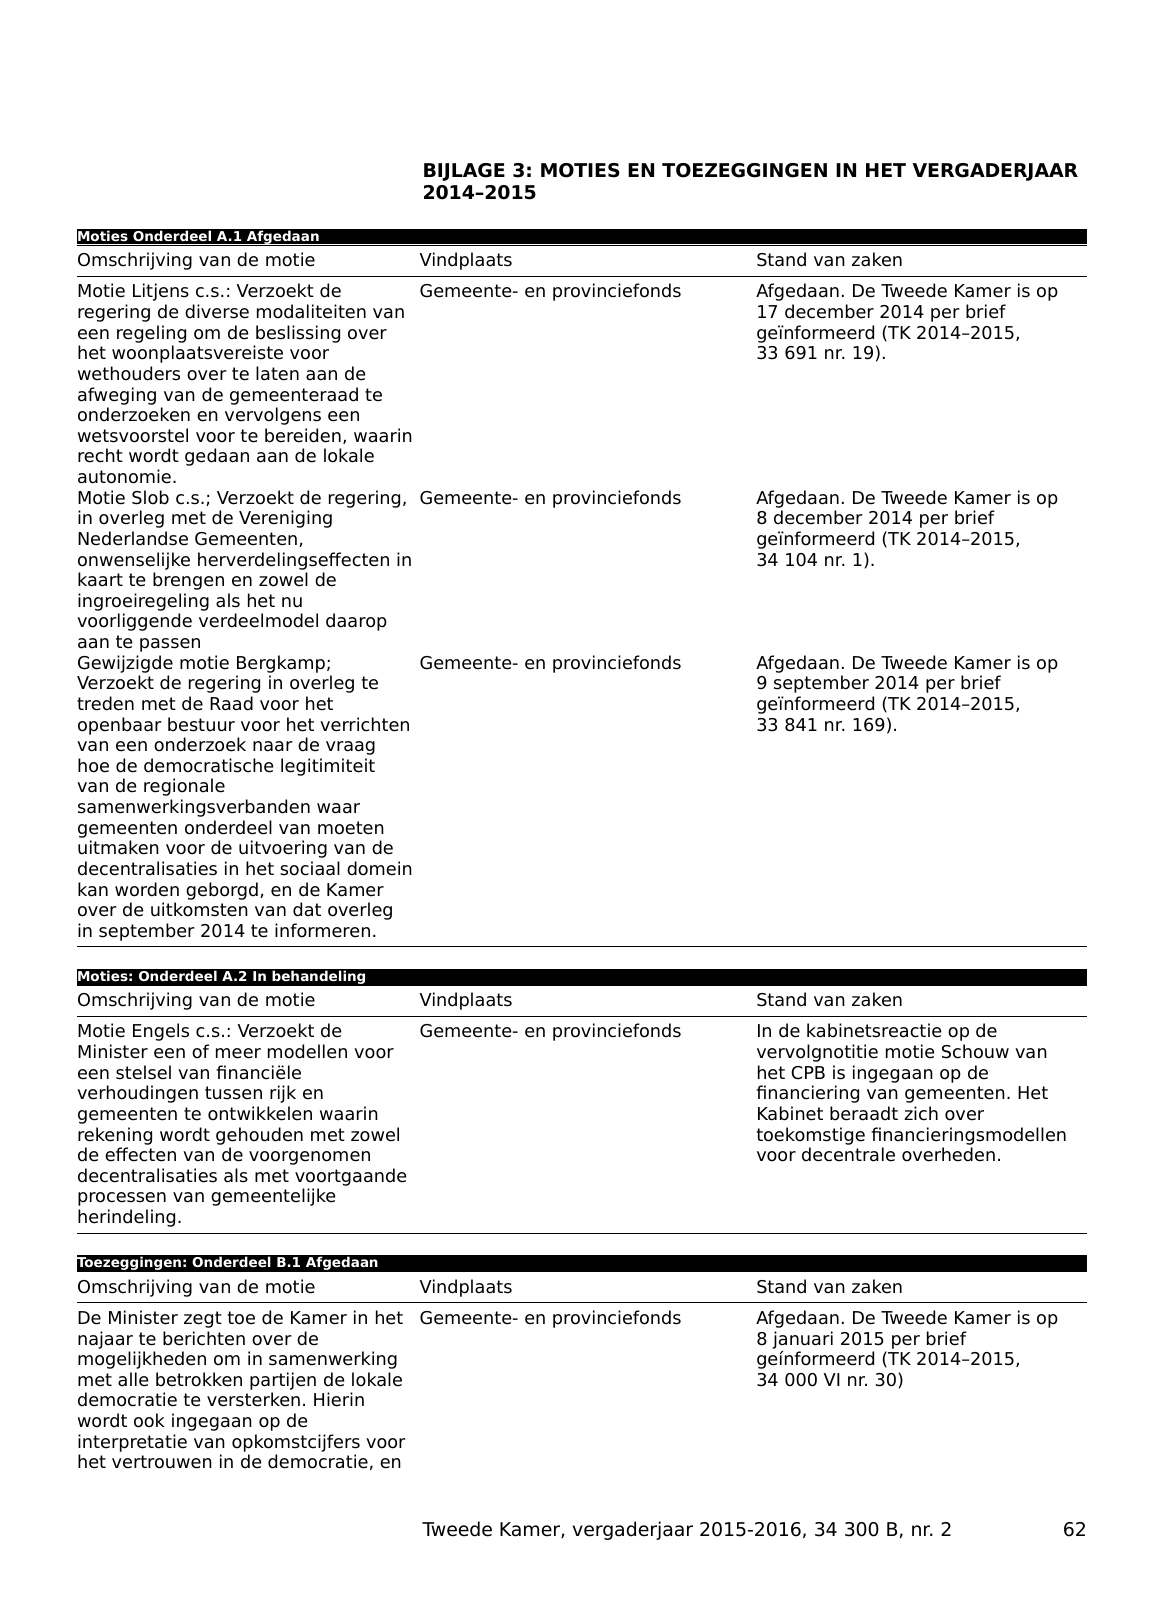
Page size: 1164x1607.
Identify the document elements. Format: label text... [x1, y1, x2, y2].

table_cell Omschrijving van de motie [77, 1272, 413, 1302]
table_cell Gewijzigde motie Bergkamp; Verzoekt de regering in overleg te treden met de Raad voor het openbaar bestuur voor het verrichten van een onderzoek naar de vraag hoe de democratische legitimiteit van de regionale samenwerkingsverbanden waar gemeenten onderdeel van moeten uitmaken voor de uitvoering van de decentralisaties in het sociaal domein kan worden geborgd, en de Kamer over de uitkomsten van dat overleg in september 2014 te informeren. [77, 653, 413, 946]
table_cell Motie Slob c.s.; Verzoekt de regering, in overleg met de Vereniging Nederlandse Gemeenten, onwenselijke herverdelingseffecten in kaart te brengen en zowel de ingroeiregeling als het nu voorliggende verdeelmodel daarop aan te passen [77, 488, 413, 653]
table_cell Afgedaan. De Tweede Kamer is op 8 januari 2015 per brief geínformeerd (TK 2014–2015, 34 000 VI nr. 30) [750, 1303, 1087, 1473]
table_cell Vindplaats [413, 1272, 750, 1302]
table_cell Gemeente- en provinciefonds [413, 488, 750, 653]
table_cell Omschrijving van de motie [77, 246, 413, 276]
table_cell Vindplaats [413, 246, 750, 276]
subtitle BIJLAGE 3: MOTIES EN TOEZEGGINGEN IN HET VERGADERJAAR 2014–2015 [422, 160, 1087, 204]
table_cell Gemeente- en provinciefonds [413, 653, 750, 946]
table_header Toezeggingen: Onderdeel B.1 Afgedaan [77, 1255, 1087, 1271]
table_cell Motie Litjens c.s.: Verzoekt de regering de diverse modaliteiten van een regeling om de beslissing over het woonplaatsvereiste voor wethouders over te laten aan de afweging van de gemeenteraad te onderzoeken en vervolgens een wetsvoorstel voor te bereiden, waarin recht wordt gedaan aan de lokale autonomie. [77, 277, 413, 488]
table_cell Motie Engels c.s.: Verzoekt de Minister een of meer modellen voor een stelsel van financiële verhoudingen tussen rijk en gemeenten te ontwikkelen waarin rekening wordt gehouden met zowel de effecten van de voorgenomen decentralisaties als met voortgaande processen van gemeentelijke herindeling. [77, 1017, 413, 1232]
table_header Moties Onderdeel A.1 Afgedaan [77, 229, 1087, 244]
table_header Moties: Onderdeel A.2 In behandeling [77, 969, 1087, 985]
table_cell In de kabinetsreactie op de vervolgnotitie motie Schouw van het CPB is ingegaan op de financiering van gemeenten. Het Kabinet beraadt zich over toekomstige financieringsmodellen voor decentrale overheden. [750, 1017, 1087, 1232]
table_cell Gemeente- en provinciefonds [413, 277, 750, 488]
table_cell Stand van zaken [750, 986, 1087, 1016]
table_cell De Minister zegt toe de Kamer in het najaar te berichten over de mogelijkheden om in samenwerking met alle betrokken partijen de lokale democratie te versterken. Hierin wordt ook ingegaan op de interpretatie van opkomstcijfers voor het vertrouwen in de democratie, en [77, 1303, 413, 1473]
table_cell Afgedaan. De Tweede Kamer is op 17 december 2014 per brief geïnformeerd (TK 2014–2015, 33 691 nr. 19). [750, 277, 1087, 488]
table_cell Stand van zaken [750, 1272, 1087, 1302]
table_cell Gemeente- en provinciefonds [413, 1303, 750, 1473]
table_cell Afgedaan. De Tweede Kamer is op 9 september 2014 per brief geïnformeerd (TK 2014–2015, 33 841 nr. 169). [750, 653, 1087, 946]
table_cell Vindplaats [413, 986, 750, 1016]
table_cell Gemeente- en provinciefonds [413, 1017, 750, 1232]
table_cell Afgedaan. De Tweede Kamer is op 8 december 2014 per brief geïnformeerd (TK 2014–2015, 34 104 nr. 1). [750, 488, 1087, 653]
table_cell Omschrijving van de motie [77, 986, 413, 1016]
table_cell Stand van zaken [750, 246, 1087, 276]
